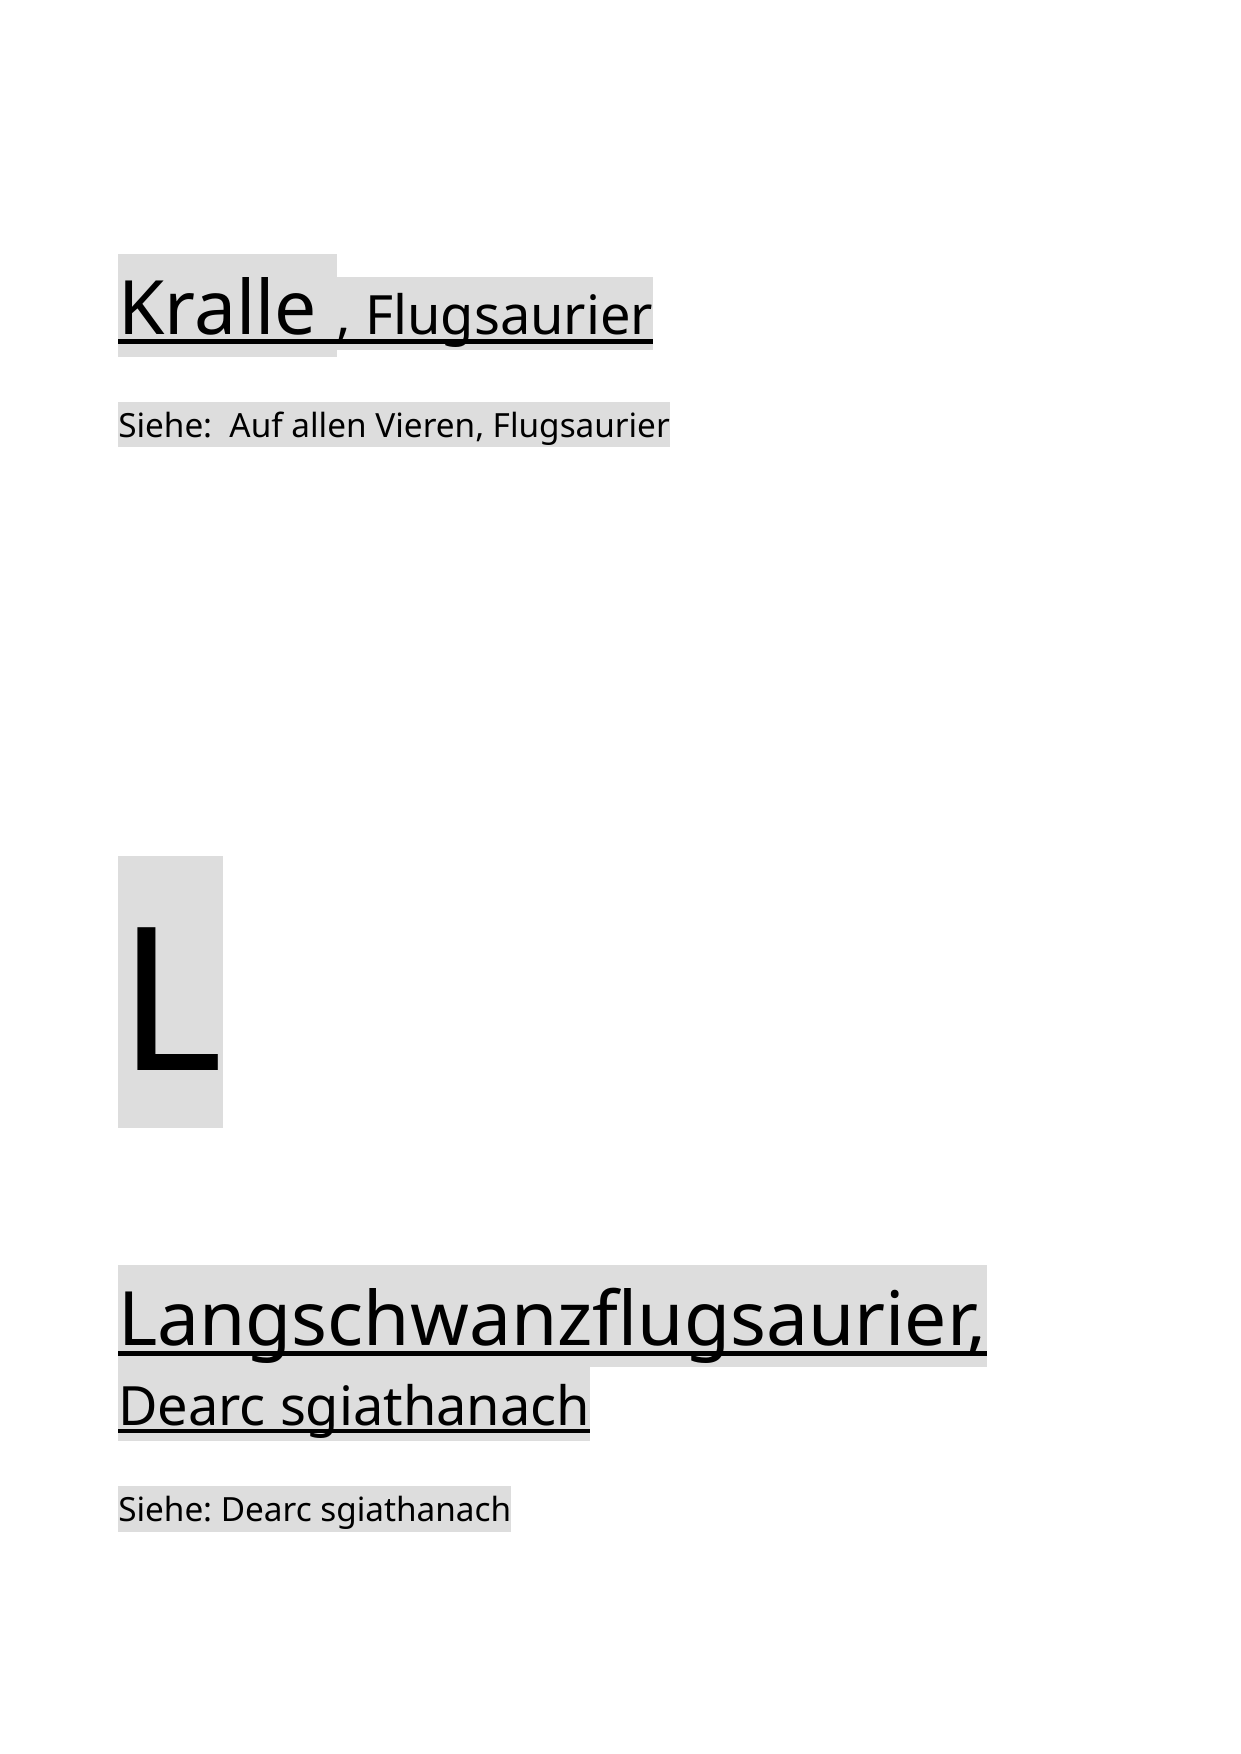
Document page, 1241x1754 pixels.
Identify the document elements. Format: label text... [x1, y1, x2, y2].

text Langschwanzflugsaurier, [118, 1265, 1122, 1367]
text Kralle , Flugsaurier [118, 254, 1122, 357]
text Dearc sgiathanach [118, 1367, 1122, 1441]
text Siehe: Dearc sgiathanach [118, 1486, 1122, 1532]
text L [118, 856, 1122, 1128]
text Siehe: Auf allen Vieren, Flugsaurier [118, 402, 1122, 447]
